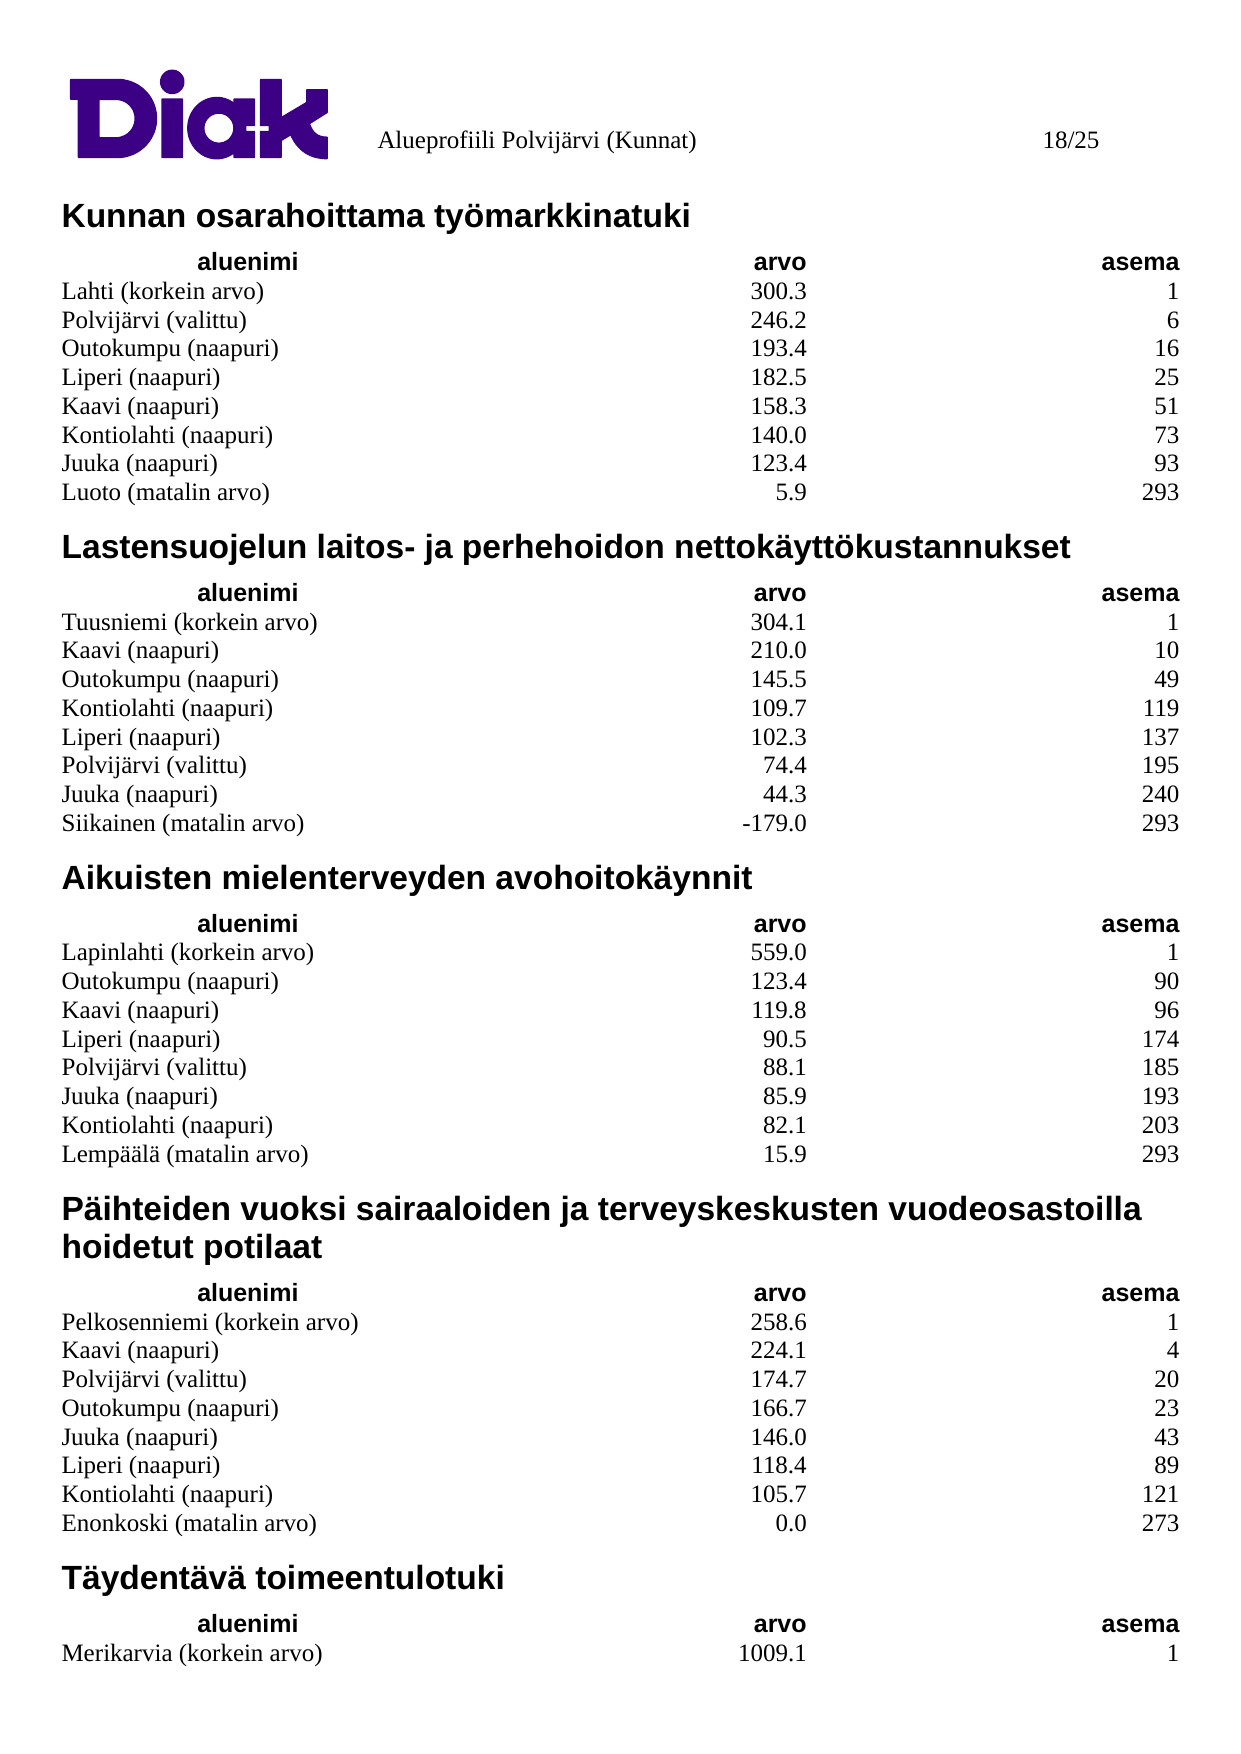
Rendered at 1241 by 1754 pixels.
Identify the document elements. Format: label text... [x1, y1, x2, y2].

table_cell 90 [806, 966, 1179, 995]
table_cell 182.5 [434, 362, 806, 391]
table_cell Kontiolahti (naapuri) [61, 420, 434, 448]
table_cell 174 [806, 1024, 1179, 1052]
table_header asema [806, 1609, 1179, 1638]
table_cell Kaavi (naapuri) [61, 391, 434, 420]
table_cell 1 [806, 607, 1179, 636]
table_cell 49 [806, 664, 1179, 693]
table_cell 203 [806, 1110, 1179, 1139]
table_cell Pelkosenniemi (korkein arvo) [61, 1307, 434, 1336]
subtitle Kunnan osarahoittama työmarkkinatuki [61, 196, 1179, 235]
subtitle Täydentävä toimeentulotuki [61, 1558, 1179, 1596]
table_cell 4 [806, 1336, 1179, 1364]
table_cell Siikainen (matalin arvo) [61, 808, 434, 837]
table_cell 44.3 [434, 779, 806, 808]
table_cell Liperi (naapuri) [61, 722, 434, 751]
table_header arvo [434, 578, 806, 607]
table_cell 137 [806, 722, 1179, 751]
table_header asema [806, 909, 1179, 937]
table_header aluenimi [61, 1278, 434, 1307]
table_cell Lempäälä (matalin arvo) [61, 1139, 434, 1167]
table_cell Outokumpu (naapuri) [61, 1393, 434, 1422]
table_cell Lapinlahti (korkein arvo) [61, 938, 434, 966]
table_header arvo [434, 909, 806, 937]
table_cell 145.5 [434, 664, 806, 693]
table_cell Kontiolahti (naapuri) [61, 1479, 434, 1508]
table_cell 23 [806, 1393, 1179, 1422]
table_cell Kontiolahti (naapuri) [61, 1110, 434, 1139]
table_cell Merikarvia (korkein arvo) [61, 1638, 434, 1666]
table_cell 1 [806, 938, 1179, 966]
table_cell 93 [806, 449, 1179, 477]
table_header arvo [434, 247, 806, 276]
table_header asema [806, 1278, 1179, 1307]
table_cell 195 [806, 751, 1179, 779]
table_header arvo [434, 1278, 806, 1307]
table_cell 193 [806, 1081, 1179, 1110]
table_cell 90.5 [434, 1024, 806, 1052]
table_cell 240 [806, 779, 1179, 808]
table_cell 246.2 [434, 305, 806, 333]
table_cell 1 [806, 1307, 1179, 1336]
table_cell 119.8 [434, 995, 806, 1024]
table_cell Juuka (naapuri) [61, 779, 434, 808]
table_cell Kontiolahti (naapuri) [61, 693, 434, 722]
table_cell Juuka (naapuri) [61, 449, 434, 477]
table_header asema [806, 247, 1179, 276]
table_cell 293 [806, 1139, 1179, 1167]
table_cell 166.7 [434, 1393, 806, 1422]
table_header arvo [434, 1609, 806, 1638]
table_cell 89 [806, 1451, 1179, 1479]
table_cell 193.4 [434, 334, 806, 362]
table_cell Outokumpu (naapuri) [61, 664, 434, 693]
table_header aluenimi [61, 578, 434, 607]
table_cell 559.0 [434, 938, 806, 966]
table_cell Juuka (naapuri) [61, 1422, 434, 1451]
table_cell 304.1 [434, 607, 806, 636]
table_cell 10 [806, 636, 1179, 664]
table_header aluenimi [61, 909, 434, 937]
table_cell 96 [806, 995, 1179, 1024]
table_cell 74.4 [434, 751, 806, 779]
table_cell 158.3 [434, 391, 806, 420]
table_cell Outokumpu (naapuri) [61, 334, 434, 362]
table_cell Kaavi (naapuri) [61, 995, 434, 1024]
table_cell 146.0 [434, 1422, 806, 1451]
table_cell Liperi (naapuri) [61, 362, 434, 391]
table_cell 123.4 [434, 449, 806, 477]
table_cell Polvijärvi (valittu) [61, 305, 434, 333]
subtitle Lastensuojelun laitos- ja perhehoidon nettokäyttökustannukset [61, 527, 1179, 566]
table_cell Polvijärvi (valittu) [61, 1053, 434, 1081]
table_cell 51 [806, 391, 1179, 420]
table_cell 82.1 [434, 1110, 806, 1139]
table_cell -179.0 [434, 808, 806, 837]
table_cell 174.7 [434, 1364, 806, 1393]
table_cell Kaavi (naapuri) [61, 1336, 434, 1364]
table_cell 0.0 [434, 1508, 806, 1537]
table_cell Enonkoski (matalin arvo) [61, 1508, 434, 1537]
table_cell 102.3 [434, 722, 806, 751]
table_cell 118.4 [434, 1451, 806, 1479]
table_cell 300.3 [434, 276, 806, 305]
table_cell 6 [806, 305, 1179, 333]
table_cell 123.4 [434, 966, 806, 995]
table_cell 25 [806, 362, 1179, 391]
table_cell Tuusniemi (korkein arvo) [61, 607, 434, 636]
table_cell 293 [806, 477, 1179, 506]
table_cell 20 [806, 1364, 1179, 1393]
table_header aluenimi [61, 247, 434, 276]
table_cell Polvijärvi (valittu) [61, 751, 434, 779]
table_cell 293 [806, 808, 1179, 837]
table_cell 109.7 [434, 693, 806, 722]
table_cell 88.1 [434, 1053, 806, 1081]
table_cell 105.7 [434, 1479, 806, 1508]
table_cell Juuka (naapuri) [61, 1081, 434, 1110]
subtitle Aikuisten mielenterveyden avohoitokäynnit [61, 858, 1179, 896]
table_cell 73 [806, 420, 1179, 448]
table_cell 16 [806, 334, 1179, 362]
table_cell 119 [806, 693, 1179, 722]
table_cell 273 [806, 1508, 1179, 1537]
table_cell Liperi (naapuri) [61, 1451, 434, 1479]
table_cell 140.0 [434, 420, 806, 448]
subtitle Päihteiden vuoksi sairaaloiden ja terveyskeskusten vuodeosastoilla hoidetut potilaat [61, 1188, 1179, 1266]
table_cell 121 [806, 1479, 1179, 1508]
table_cell 1009.1 [434, 1638, 806, 1666]
table_cell 1 [806, 276, 1179, 305]
table_cell Outokumpu (naapuri) [61, 966, 434, 995]
table_cell 5.9 [434, 477, 806, 506]
table_cell Polvijärvi (valittu) [61, 1364, 434, 1393]
table_cell Lahti (korkein arvo) [61, 276, 434, 305]
table_cell Liperi (naapuri) [61, 1024, 434, 1052]
table_cell 85.9 [434, 1081, 806, 1110]
table_header aluenimi [61, 1609, 434, 1638]
table_cell 224.1 [434, 1336, 806, 1364]
table_cell 1 [806, 1638, 1179, 1666]
table_cell 15.9 [434, 1139, 806, 1167]
table_cell 43 [806, 1422, 1179, 1451]
table_cell 210.0 [434, 636, 806, 664]
table_cell 258.6 [434, 1307, 806, 1336]
table_cell Kaavi (naapuri) [61, 636, 434, 664]
table_cell 185 [806, 1053, 1179, 1081]
table_header asema [806, 578, 1179, 607]
table_cell Luoto (matalin arvo) [61, 477, 434, 506]
